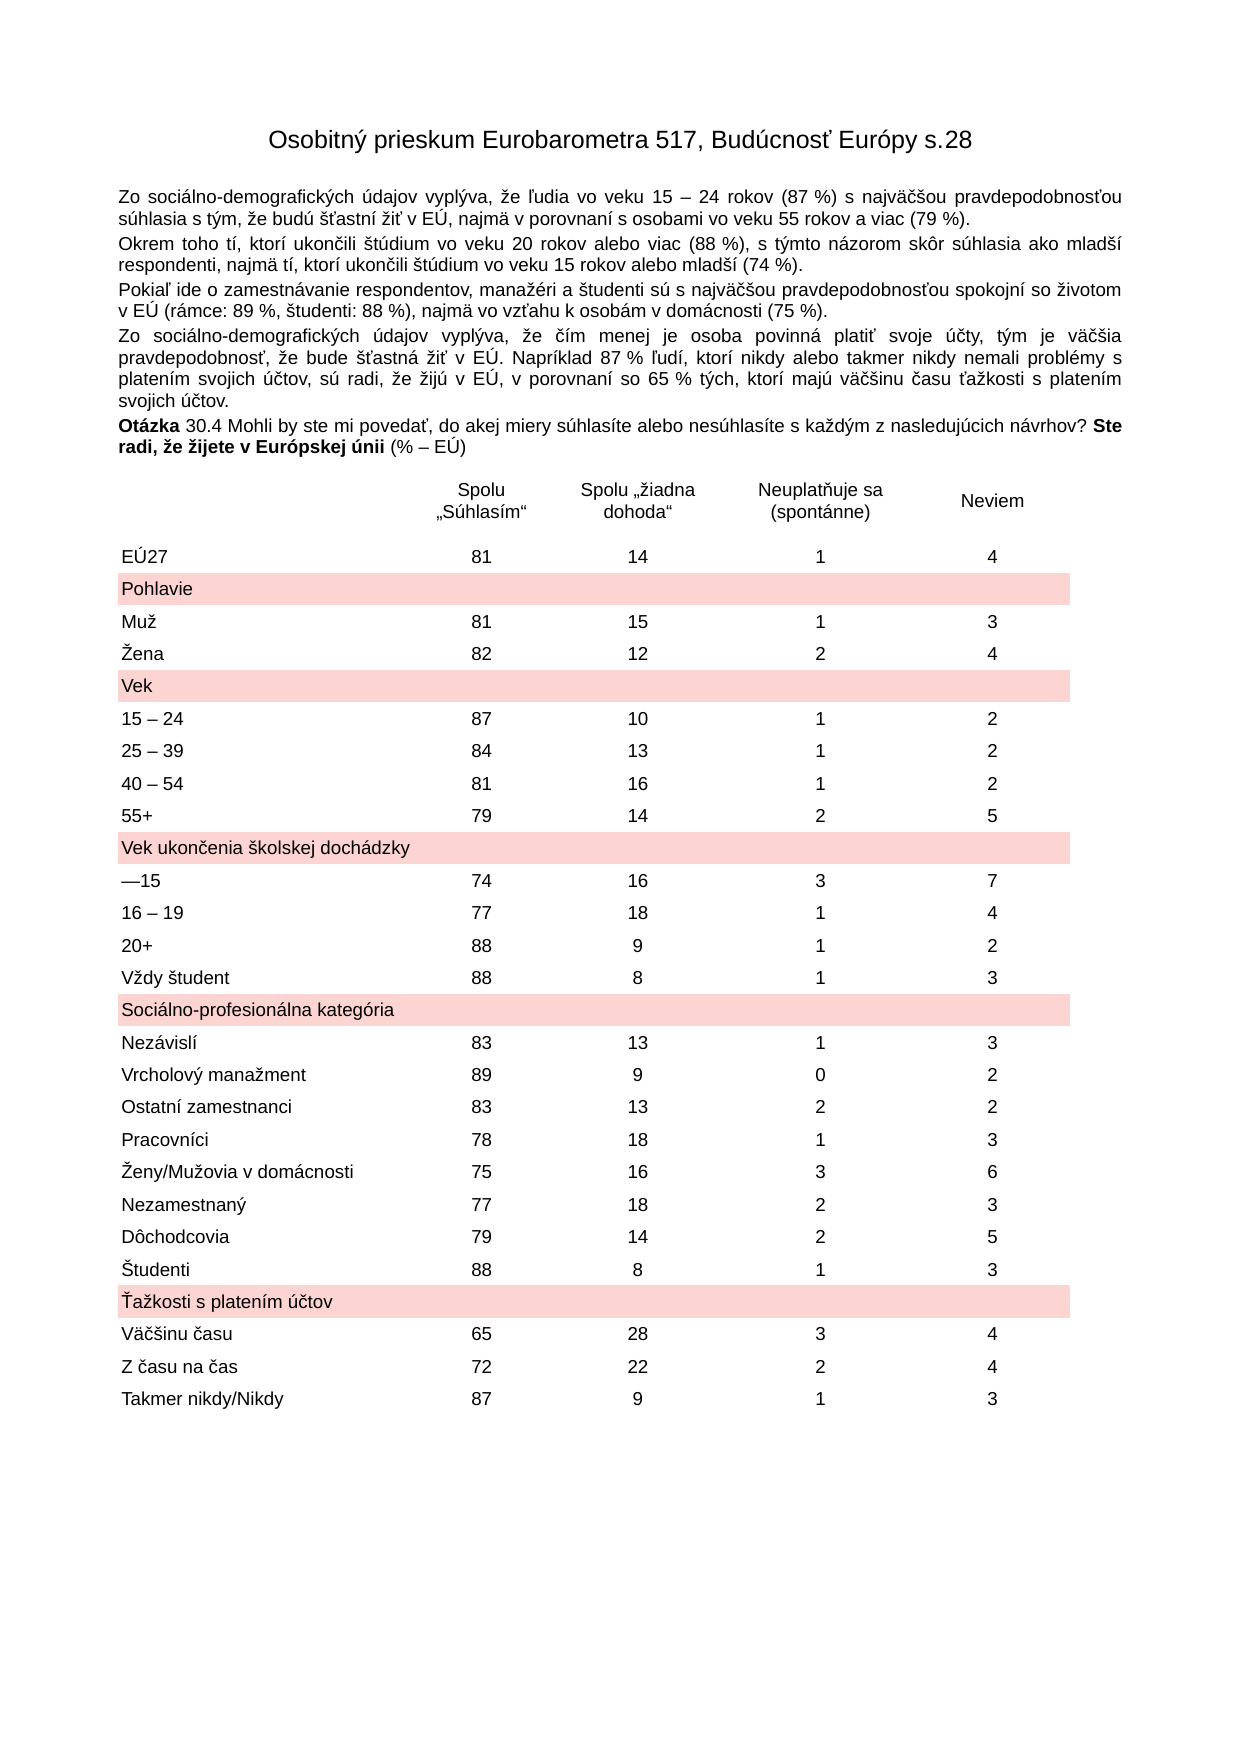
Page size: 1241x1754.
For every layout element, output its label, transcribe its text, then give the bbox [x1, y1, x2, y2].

table_cell 12 [549, 638, 726, 670]
table_cell 40 – 54 [118, 767, 413, 799]
table_cell 2 [726, 1350, 915, 1382]
table_cell [549, 832, 726, 864]
table_cell Ženy/Mužovia v domácnosti [118, 1156, 413, 1188]
table_cell [726, 573, 915, 605]
table_cell 2 [726, 1188, 915, 1221]
table_cell 78 [413, 1123, 549, 1156]
table_cell 13 [549, 1026, 726, 1058]
table_cell 3 [915, 1188, 1070, 1221]
table_cell [915, 573, 1070, 605]
table_cell 79 [413, 1221, 549, 1253]
table_cell 18 [549, 897, 726, 929]
table_cell Muž [118, 605, 413, 637]
table_cell 4 [915, 1318, 1070, 1350]
table_cell [549, 1285, 726, 1318]
table_cell 18 [549, 1123, 726, 1156]
table_cell EÚ27 [118, 540, 413, 573]
text Zo sociálno-demografických údajov vyplýva, že čím menej je osoba povinná platiť svoje účty, tým je väčšia pravdepodobnosť, že bude šťastná žiť v EÚ. Napríklad 87 % ľudí, ktorí nikdy alebo takmer nikdy nemali problémy s platením svojich účtov, sú radi, že žijú v EÚ, v porovnaní so 65 % tých, ktorí majú väčšinu času ťažkosti s platením svojich účtov. [118, 325, 1122, 411]
table_cell 3 [726, 1156, 915, 1188]
table_cell 16 – 19 [118, 897, 413, 929]
table_cell 15 [549, 605, 726, 637]
table_cell Vrcholový manažment [118, 1059, 413, 1091]
table_cell 7 [915, 864, 1070, 897]
table_cell 3 [915, 1383, 1070, 1415]
table_cell 1 [726, 735, 915, 767]
table_cell 81 [413, 605, 549, 637]
table_cell 88 [413, 961, 549, 994]
table_cell Študenti [118, 1253, 413, 1285]
table_cell Väčšinu času [118, 1318, 413, 1350]
table_cell 6 [915, 1156, 1070, 1188]
table_cell 88 [413, 1253, 549, 1285]
table_cell 2 [915, 1091, 1070, 1123]
text Okrem toho tí, ktorí ukončili štúdium vo veku 20 rokov alebo viac (88 %), s týmto názorom skôr súhlasia ako mladší respondenti, najmä tí, ktorí ukončili štúdium vo veku 15 rokov alebo mladší (74 %). [118, 232, 1122, 276]
table_cell 16 [549, 864, 726, 897]
table_cell 3 [915, 605, 1070, 637]
table_cell 1 [726, 605, 915, 637]
table_cell [549, 573, 726, 605]
table_cell 14 [549, 1221, 726, 1253]
table_cell 8 [549, 961, 726, 994]
table_cell Pracovníci [118, 1123, 413, 1156]
table_cell 84 [413, 735, 549, 767]
table_cell [915, 1285, 1070, 1318]
table_cell 18 [549, 1188, 726, 1221]
table_cell 5 [915, 1221, 1070, 1253]
table_cell [413, 670, 549, 702]
table_cell [726, 994, 915, 1026]
table_cell 2 [915, 702, 1070, 734]
table_cell 4 [915, 540, 1070, 573]
table_cell 2 [915, 1059, 1070, 1091]
table_cell 1 [726, 897, 915, 929]
table_cell 15 – 24 [118, 702, 413, 734]
table_cell Ostatní zamestnanci [118, 1091, 413, 1123]
table_cell 4 [915, 1350, 1070, 1382]
table_cell 82 [413, 638, 549, 670]
table_cell 65 [413, 1318, 549, 1350]
table_cell 87 [413, 702, 549, 734]
table_cell 77 [413, 1188, 549, 1221]
text Zo sociálno-demografických údajov vyplýva, že ľudia vo veku 15 – 24 rokov (87 %) s najväčšou pravdepodobnosťou súhlasia s tým, že budú šťastní žiť v EÚ, najmä v porovnaní s osobami vo veku 55 rokov a viac (79 %). [118, 186, 1122, 229]
table_cell 1 [726, 1026, 915, 1058]
table_cell 8 [549, 1253, 726, 1285]
table_cell Ťažkosti s platením účtov [118, 1285, 413, 1318]
table_cell 89 [413, 1059, 549, 1091]
table_cell [413, 573, 549, 605]
table_cell 4 [915, 638, 1070, 670]
table_cell 0 [726, 1059, 915, 1091]
table_cell [915, 670, 1070, 702]
text Pokiaľ ide o zamestnávanie respondentov, manažéri a študenti sú s najväčšou pravdepodobnosťou spokojní so životom v EÚ (rámce: 89 %, študenti: 88 %), najmä vo vzťahu k osobám v domácnosti (75 %). [118, 279, 1122, 322]
table_cell [726, 670, 915, 702]
table_cell 75 [413, 1156, 549, 1188]
table_cell 2 [726, 799, 915, 832]
table_cell 1 [726, 702, 915, 734]
table_cell 3 [915, 961, 1070, 994]
table_cell —15 [118, 864, 413, 897]
table_cell 83 [413, 1091, 549, 1123]
table_cell [549, 670, 726, 702]
table_cell [726, 1285, 915, 1318]
table_header Neuplatňuje sa (spontánne) [726, 461, 915, 540]
table_cell 88 [413, 929, 549, 961]
table_cell 3 [726, 864, 915, 897]
table_cell 9 [549, 1059, 726, 1091]
table_cell 14 [549, 799, 726, 832]
table_header Spolu „Súhlasím“ [413, 461, 549, 540]
table_cell 83 [413, 1026, 549, 1058]
table_cell 3 [726, 1318, 915, 1350]
table_cell Z času na čas [118, 1350, 413, 1382]
table_cell 2 [726, 1091, 915, 1123]
table_cell [413, 994, 549, 1026]
table_cell 1 [726, 929, 915, 961]
table_cell 9 [549, 929, 726, 961]
table_cell 9 [549, 1383, 726, 1415]
text Otázka 30.4 Mohli by ste mi povedať, do akej miery súhlasíte alebo nesúhlasíte s každým z nasledujúcich návrhov? Ste radi, že žijete v Európskej únii (% – EÚ) [118, 414, 1122, 458]
table_cell 1 [726, 767, 915, 799]
table_cell 81 [413, 767, 549, 799]
table_cell 3 [915, 1253, 1070, 1285]
table_cell 1 [726, 540, 915, 573]
table_cell 4 [915, 897, 1070, 929]
table_cell 20+ [118, 929, 413, 961]
table_cell 87 [413, 1383, 549, 1415]
table_cell 13 [549, 735, 726, 767]
table_cell 2 [915, 929, 1070, 961]
table_cell Nezamestnaný [118, 1188, 413, 1221]
table_cell 1 [726, 1253, 915, 1285]
table_cell [413, 832, 549, 864]
table_cell [726, 832, 915, 864]
table_cell 1 [726, 1383, 915, 1415]
table_cell 14 [549, 540, 726, 573]
table_header Spolu „žiadna dohoda“ [549, 461, 726, 540]
table_cell 5 [915, 799, 1070, 832]
table_cell 1 [726, 961, 915, 994]
table_cell 22 [549, 1350, 726, 1382]
table_header Neviem [915, 461, 1070, 540]
table_cell Sociálno-profesionálna kategória [118, 994, 413, 1026]
table_cell [915, 832, 1070, 864]
table_header [118, 461, 413, 540]
table_cell 3 [915, 1026, 1070, 1058]
table_cell [413, 1285, 549, 1318]
table_cell Pohlavie [118, 573, 413, 605]
table_cell 28 [549, 1318, 726, 1350]
table_cell 10 [549, 702, 726, 734]
table_cell Takmer nikdy/Nikdy [118, 1383, 413, 1415]
table_cell 2 [915, 767, 1070, 799]
table_cell 16 [549, 767, 726, 799]
table_cell 79 [413, 799, 549, 832]
table_cell 2 [726, 638, 915, 670]
table_cell 77 [413, 897, 549, 929]
table_cell 13 [549, 1091, 726, 1123]
table_cell 72 [413, 1350, 549, 1382]
table_cell 2 [915, 735, 1070, 767]
table_cell 16 [549, 1156, 726, 1188]
table_cell 2 [726, 1221, 915, 1253]
table_cell Žena [118, 638, 413, 670]
table_cell [549, 994, 726, 1026]
table_cell 1 [726, 1123, 915, 1156]
table_cell Vek [118, 670, 413, 702]
table_cell 55+ [118, 799, 413, 832]
table_cell [915, 994, 1070, 1026]
table_cell 74 [413, 864, 549, 897]
table_cell Vždy študent [118, 961, 413, 994]
table_cell Vek ukončenia školskej dochádzky [118, 832, 413, 864]
table_cell Nezávislí [118, 1026, 413, 1058]
table_cell 25 – 39 [118, 735, 413, 767]
table_cell 3 [915, 1123, 1070, 1156]
table_cell 81 [413, 540, 549, 573]
table_cell Dôchodcovia [118, 1221, 413, 1253]
